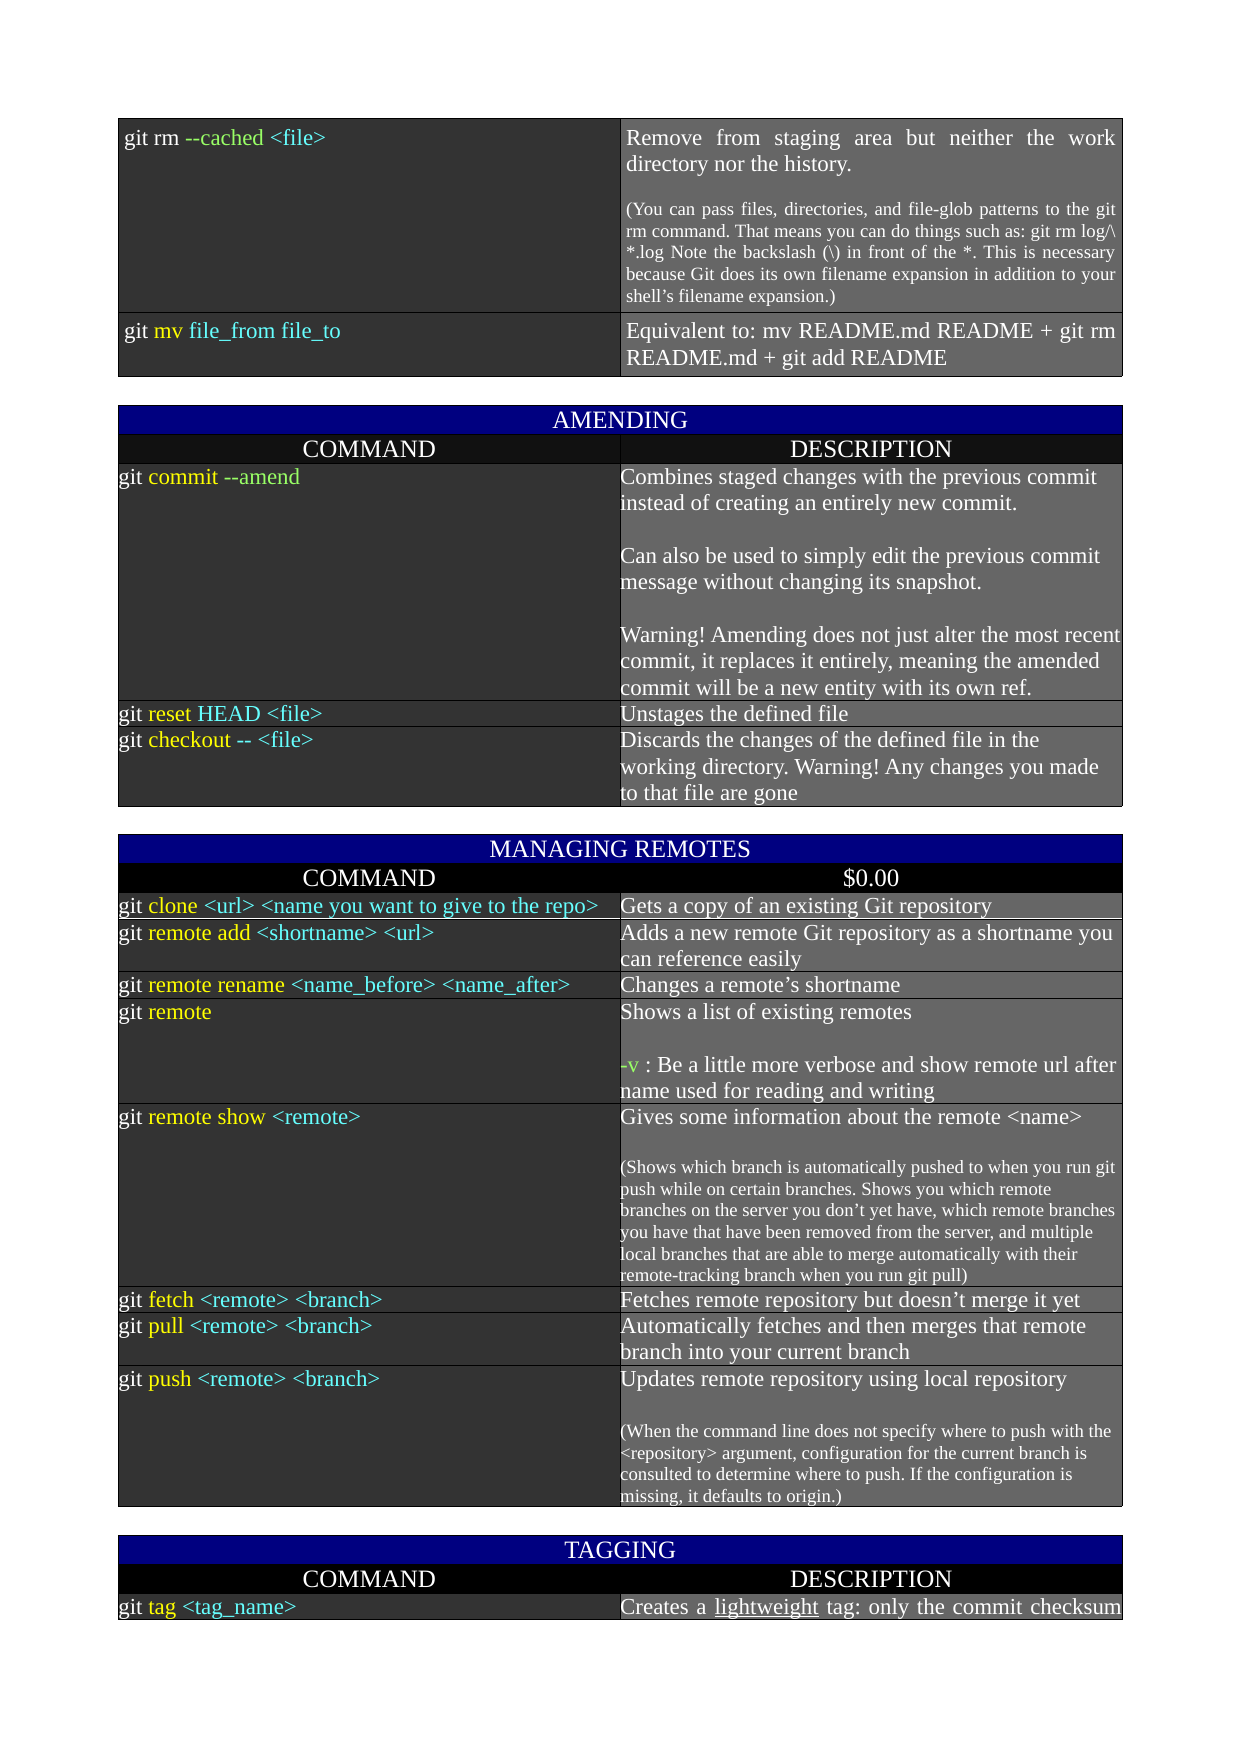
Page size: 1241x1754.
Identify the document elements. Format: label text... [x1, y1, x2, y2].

table_cell DESCRIPTION [621, 1565, 1122, 1593]
table_header MANAGING REMOTES [119, 835, 1122, 863]
table_cell Gets a copy of an existing Git repository [621, 893, 1122, 918]
table_cell git remote show <remote> [119, 1104, 620, 1286]
table_cell git pull <remote> <branch> [119, 1313, 620, 1365]
table_cell Remove from staging area but neither the work directory nor the history. (You can pass files, directories, and file-glob patterns to the git rm command. That means you can do things such as: git rm log/\*.log Note the backslash (\) in front of the *. This is necessary because Git does its own filename expansion in addition to your shell’s filename expansion.) [621, 119, 1122, 312]
table_cell git remote add <shortname> <url> [119, 920, 620, 971]
table_cell COMMAND [119, 1565, 620, 1593]
table_cell git tag <tag_name> [119, 1594, 620, 1619]
table_cell COMMAND [119, 435, 620, 463]
table_cell Discards the changes of the defined file in the working directory. Warning! Any changes you made to that file are gone [621, 727, 1122, 806]
table_cell Gives some information about the remote <name> (Shows which branch is automatically pushed to when you run git push while on certain branches. Shows you which remote branches on the server you don’t yet have, which remote branches you have that have been removed from the server, and multiple local branches that are able to merge automatically with their remote-tracking branch when you run git pull) [621, 1104, 1122, 1286]
table_cell git push <remote> <branch> [119, 1366, 620, 1506]
table_cell $0.00 [621, 864, 1122, 892]
table_cell COMMAND [119, 864, 620, 892]
table_cell git commit --amend [119, 464, 620, 700]
table_cell Unstages the defined file [621, 701, 1122, 726]
table_cell Updates remote repository using local repository (When the command line does not specify where to push with the <repository> argument, configuration for the current branch is consulted to determine where to push. If the configuration is missing, it defaults to origin.) [621, 1366, 1122, 1506]
table_cell git clone <url> <name you want to give to the repo> [119, 893, 620, 918]
table_cell Combines staged changes with the previous commit instead of creating an entirely new commit. Can also be used to simply edit the previous commit message without changing its snapshot. Warning! Amending does not just alter the most recent commit, it replaces it entirely, meaning the amended commit will be a new entity with its own ref. [621, 464, 1122, 700]
table_cell git mv file_from file_to [119, 313, 620, 376]
table_cell Shows a list of existing remotes -v : Be a little more verbose and show remote url after name used for reading and writing [621, 999, 1122, 1103]
table_cell Fetches remote repository but doesn’t merge it yet [621, 1287, 1122, 1312]
table_header AMENDING [119, 406, 1122, 434]
table_cell Automatically fetches and then merges that remote branch into your current branch [621, 1313, 1122, 1365]
table_header TAGGING [119, 1536, 1122, 1564]
table_cell git fetch <remote> <branch> [119, 1287, 620, 1312]
table_cell Adds a new remote Git repository as a shortname you can reference easily [621, 920, 1122, 971]
table_cell Equivalent to: mv README.md README + git rm README.md + git add README [621, 313, 1122, 376]
table_cell git remote [119, 999, 620, 1103]
table_cell git reset HEAD <file> [119, 701, 620, 726]
table_cell git checkout -- <file> [119, 727, 620, 806]
table_cell git rm --cached <file> [119, 119, 620, 312]
table_cell git remote rename <name_before> <name_after> [119, 972, 620, 998]
table_cell Changes a remote’s shortname [621, 972, 1122, 998]
table_cell DESCRIPTION [621, 435, 1122, 463]
